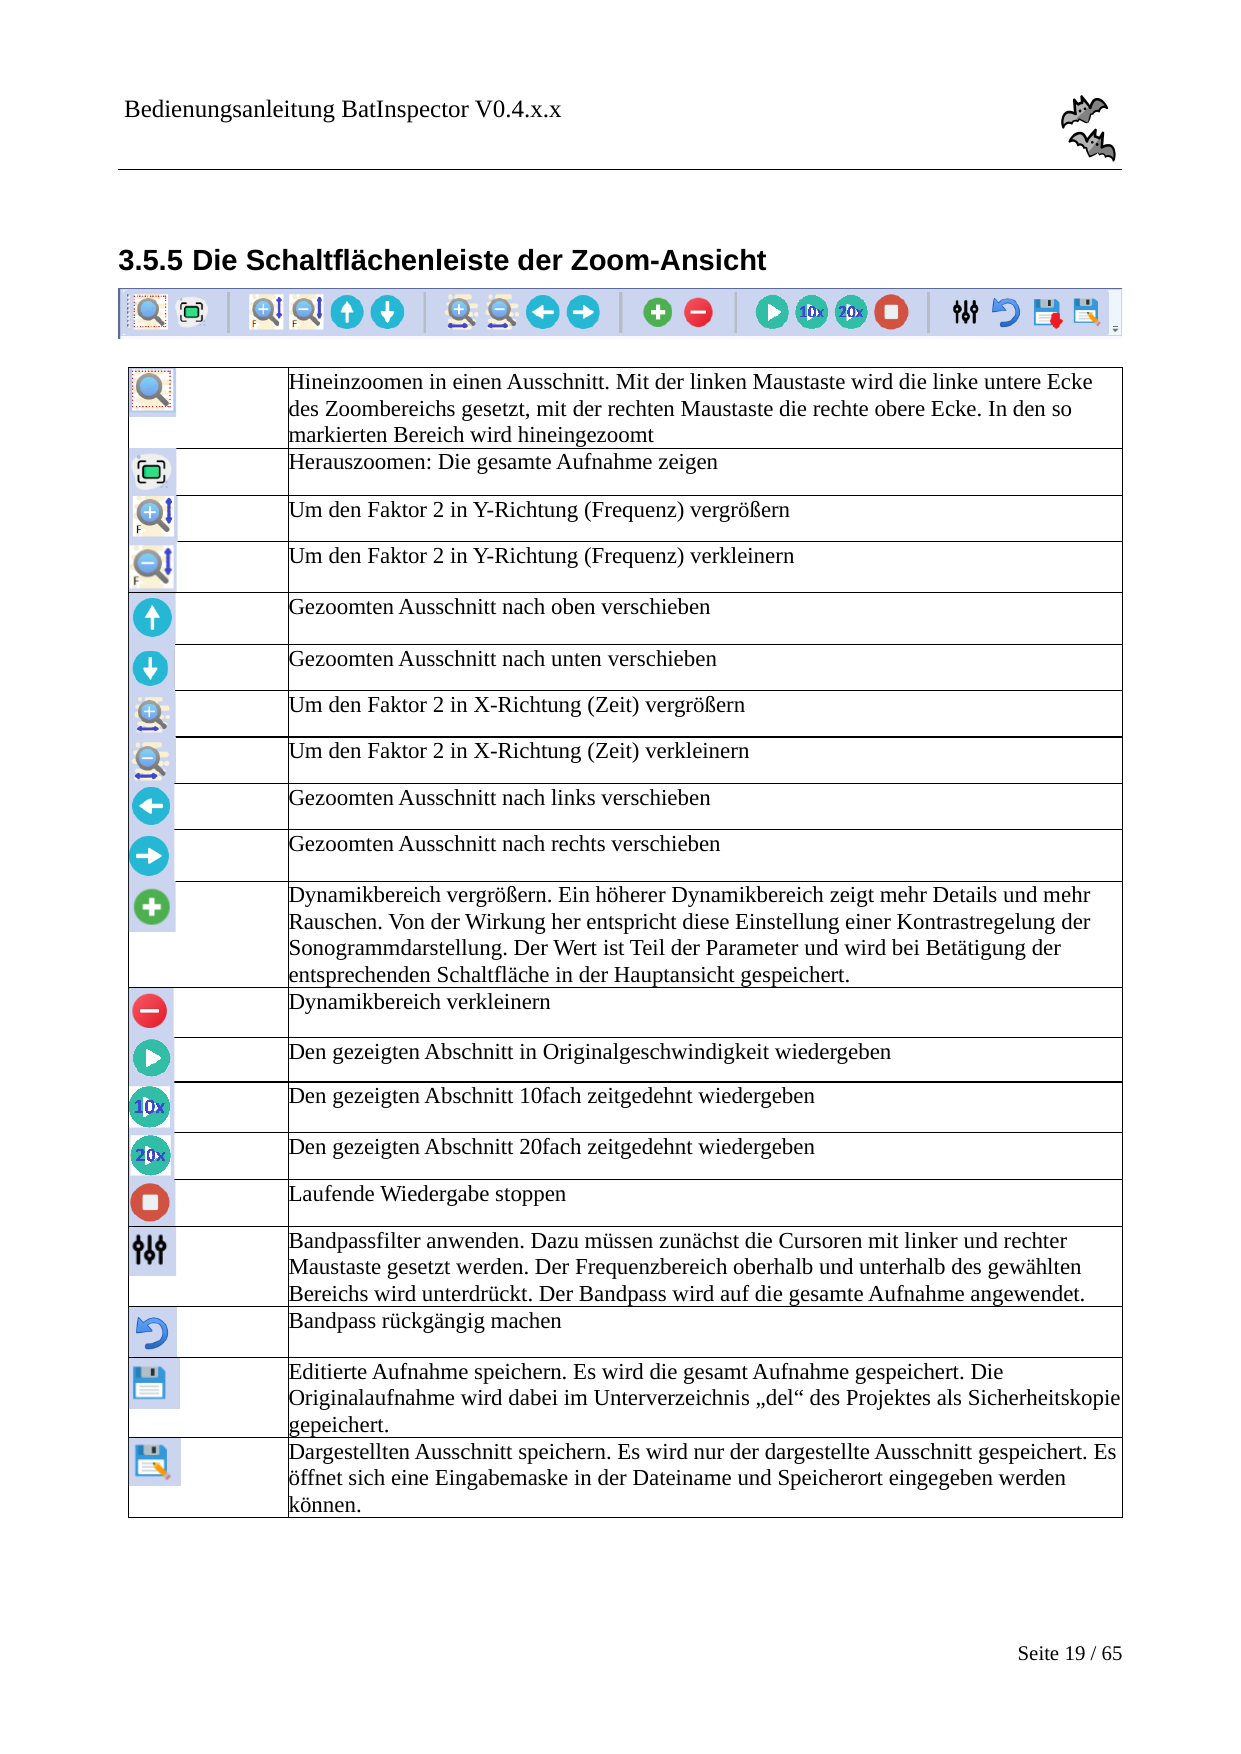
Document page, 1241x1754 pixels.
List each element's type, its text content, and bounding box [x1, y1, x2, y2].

table_cell Herauszoomen: Die gesamte Aufnahme zeigen [289, 449, 1122, 495]
table_cell [177, 542, 288, 592]
table_header Hineinzoomen in einen Ausschnitt. Mit der linken Maustaste wird die linke untere Ecke des Zoombereichs gesetzt, mit der rechten Maustaste die rechte obere Ecke. In den so markierten Bereich wird hineingezoomt [289, 368, 1122, 447]
table_cell Laufende Wiedergabe stoppen [289, 1180, 1122, 1226]
picture [128, 1438, 181, 1486]
table_cell [176, 691, 288, 736]
table_cell [175, 1133, 288, 1179]
table_header [129, 368, 288, 447]
table_cell Editierte Aufnahme speichern. Es wird die gesamt Aufnahme gespeichert. Die Originalaufnahme wird dabei im Unterverzeichnis „del“ des Projektes als Sicherheitskopie gepeichert. [289, 1358, 1122, 1437]
table_cell [176, 738, 288, 783]
table_cell Dargestellten Ausschnitt speichern. Es wird nur der dargestellte Ausschnitt gespeichert. Es öffnet sich eine Eingabemaske in der Dateiname und Speicherort eingegeben werden können. [289, 1438, 1122, 1517]
table_cell [178, 496, 288, 541]
table_cell [175, 784, 288, 829]
table_cell [129, 1358, 288, 1437]
table_cell Den gezeigten Abschnitt 10fach zeitgedehnt wiedergeben [289, 1083, 1122, 1132]
subtitle Die Schaltflächenleiste der Zoom-Ansicht [118, 243, 1122, 276]
table_cell Um den Faktor 2 in Y-Richtung (Frequenz) verkleinern [289, 542, 1122, 592]
table_cell [177, 1307, 288, 1357]
table_cell Gezoomten Ausschnitt nach unten verschieben [289, 645, 1122, 690]
table_cell Bandpass rückgängig machen [289, 1307, 1122, 1357]
table_cell [175, 645, 288, 690]
table_cell [175, 1038, 288, 1081]
table_cell Den gezeigten Abschnitt 20fach zeitgedehnt wiedergeben [289, 1133, 1122, 1179]
table_cell Den gezeigten Abschnitt in Originalgeschwindigkeit wiedergeben [289, 1038, 1122, 1081]
picture [128, 1358, 180, 1409]
table_cell [175, 830, 288, 881]
table_cell [129, 882, 288, 987]
table_cell Bandpassfilter anwenden. Dazu müssen zunächst die Cursoren mit linker und rechter Maustaste gesetzt werden. Der Frequenzbereich oberhalb und unterhalb des gewählten Bereichs wird unterdrückt. Der Bandpass wird auf die gesamte Aufnahme angewendet. [289, 1227, 1122, 1306]
table_cell [129, 1438, 288, 1517]
table_cell Um den Faktor 2 in X-Richtung (Zeit) vergrößern [289, 691, 1122, 736]
picture [128, 448, 178, 592]
table_cell Dynamikbereich verkleinern [289, 988, 1122, 1037]
table_cell [129, 1227, 288, 1306]
picture [128, 988, 176, 1226]
table_cell [176, 593, 288, 643]
picture [128, 368, 177, 417]
picture [128, 1307, 177, 1357]
table_cell Um den Faktor 2 in Y-Richtung (Frequenz) vergrößern [289, 496, 1122, 541]
table_cell [175, 1083, 288, 1132]
table_cell [174, 988, 288, 1037]
table_cell [177, 449, 288, 495]
table_cell [176, 1180, 288, 1226]
picture [118, 288, 1123, 339]
table_cell Um den Faktor 2 in X-Richtung (Zeit) verkleinern [289, 738, 1122, 783]
picture [1057, 95, 1120, 162]
table_cell Gezoomten Ausschnitt nach oben verschieben [289, 593, 1122, 643]
table_cell Dynamikbereich vergrößern. Ein höherer Dynamikbereich zeigt mehr Details und mehr Rauschen. Von der Wirkung her entspricht diese Einstellung einer Kontrastregelung der Sonogrammdarstellung. Der Wert ist Teil der Parameter und wird bei Betätigung der entsprechenden Schaltfläche in der Hauptansicht gespeichert. [289, 882, 1122, 987]
table_cell Gezoomten Ausschnitt nach rechts verschieben [289, 830, 1122, 881]
picture [128, 1227, 177, 1276]
table_cell Gezoomten Ausschnitt nach links verschieben [289, 784, 1122, 829]
picture [128, 593, 176, 932]
